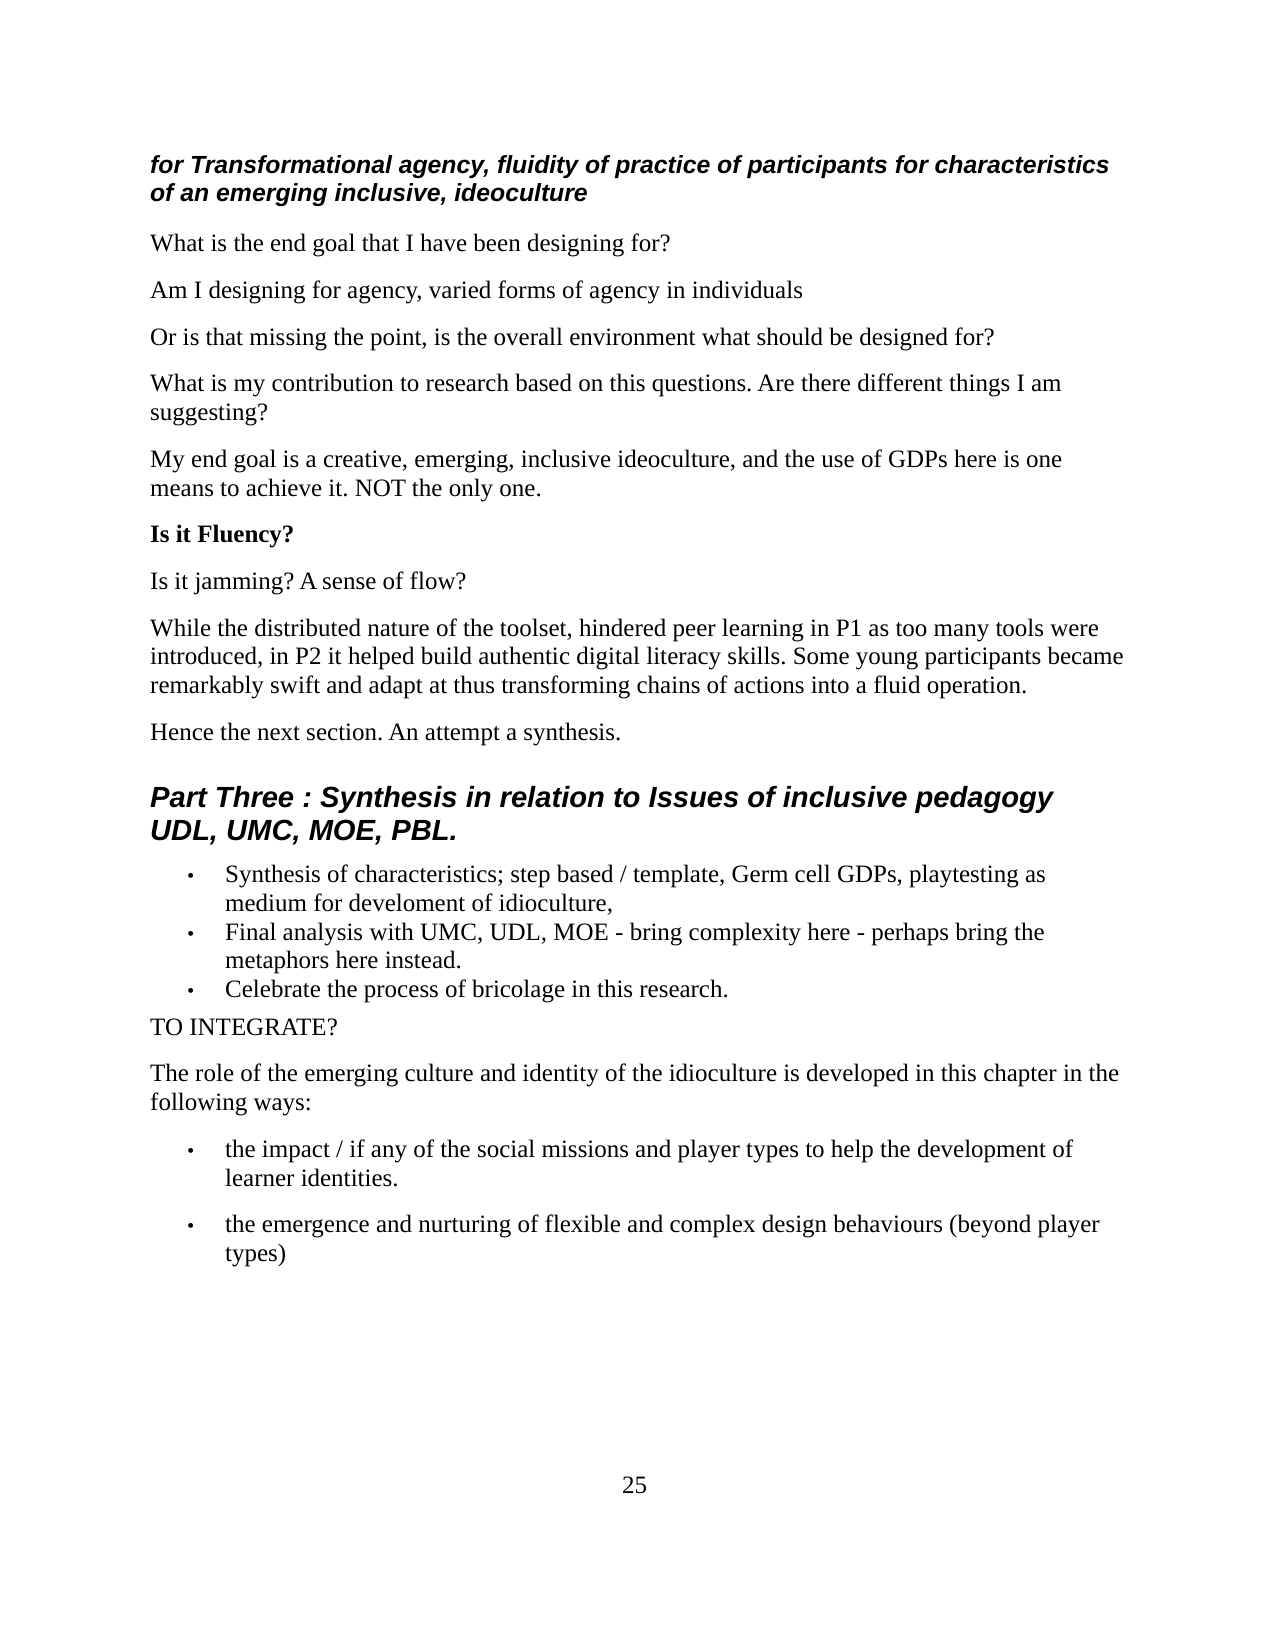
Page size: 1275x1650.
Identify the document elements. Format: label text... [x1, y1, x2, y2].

text Is it Fluency? [150, 519, 1125, 548]
text Am I designing for agency, varied forms of agency in individuals [150, 275, 1125, 304]
list Celebrate the process of bricolage in this research. [187, 974, 1125, 1003]
text TO INTEGRATE? [150, 1012, 1125, 1041]
list the impact / if any of the social missions and player types to help the development of learner identities. [187, 1134, 1125, 1191]
subtitle Part Three : Synthesis in relation to Issues of inclusive pedagogy UDL, UMC, MOE, PBL. [150, 779, 1125, 847]
text Is it jamming? A sense of flow? [150, 566, 1125, 595]
text My end goal is a creative, emerging, inclusive ideoculture, and the use of GDPs here is one means to achieve it. NOT the only one. [150, 444, 1125, 501]
list Synthesis of characteristics; step based / template, Germ cell GDPs, playtesting as medium for develoment of idioculture, [187, 859, 1125, 917]
text The role of the emerging culture and identity of the idioculture is developed in this chapter in the following ways: [150, 1058, 1125, 1116]
subtitle for Transformational agency, fluidity of practice of participants for characteristics of an emerging inclusive, ideoculture [150, 150, 1125, 207]
text Or is that missing the point, is the overall environment what should be designed for? [150, 322, 1125, 351]
text What is the end goal that I have been designing for? [150, 228, 1125, 257]
list Final analysis with UMC, UDL, MOE - bring complexity here - perhaps bring the metaphors here instead. [187, 917, 1125, 974]
text Hence the next section. An attempt a synthesis. [150, 717, 1125, 746]
list the emergence and nurturing of flexible and complex design behaviours (beyond player types) [187, 1209, 1125, 1267]
text While the distributed nature of the toolset, hindered peer learning in P1 as too many tools were introduced, in P2 it helped build authentic digital literacy skills. Some young participants became remarkably swift and adapt at thus transforming chains of actions into a fluid operation. [150, 613, 1125, 699]
text What is my contribution to research based on this questions. Are there different things I am suggesting? [150, 368, 1125, 426]
